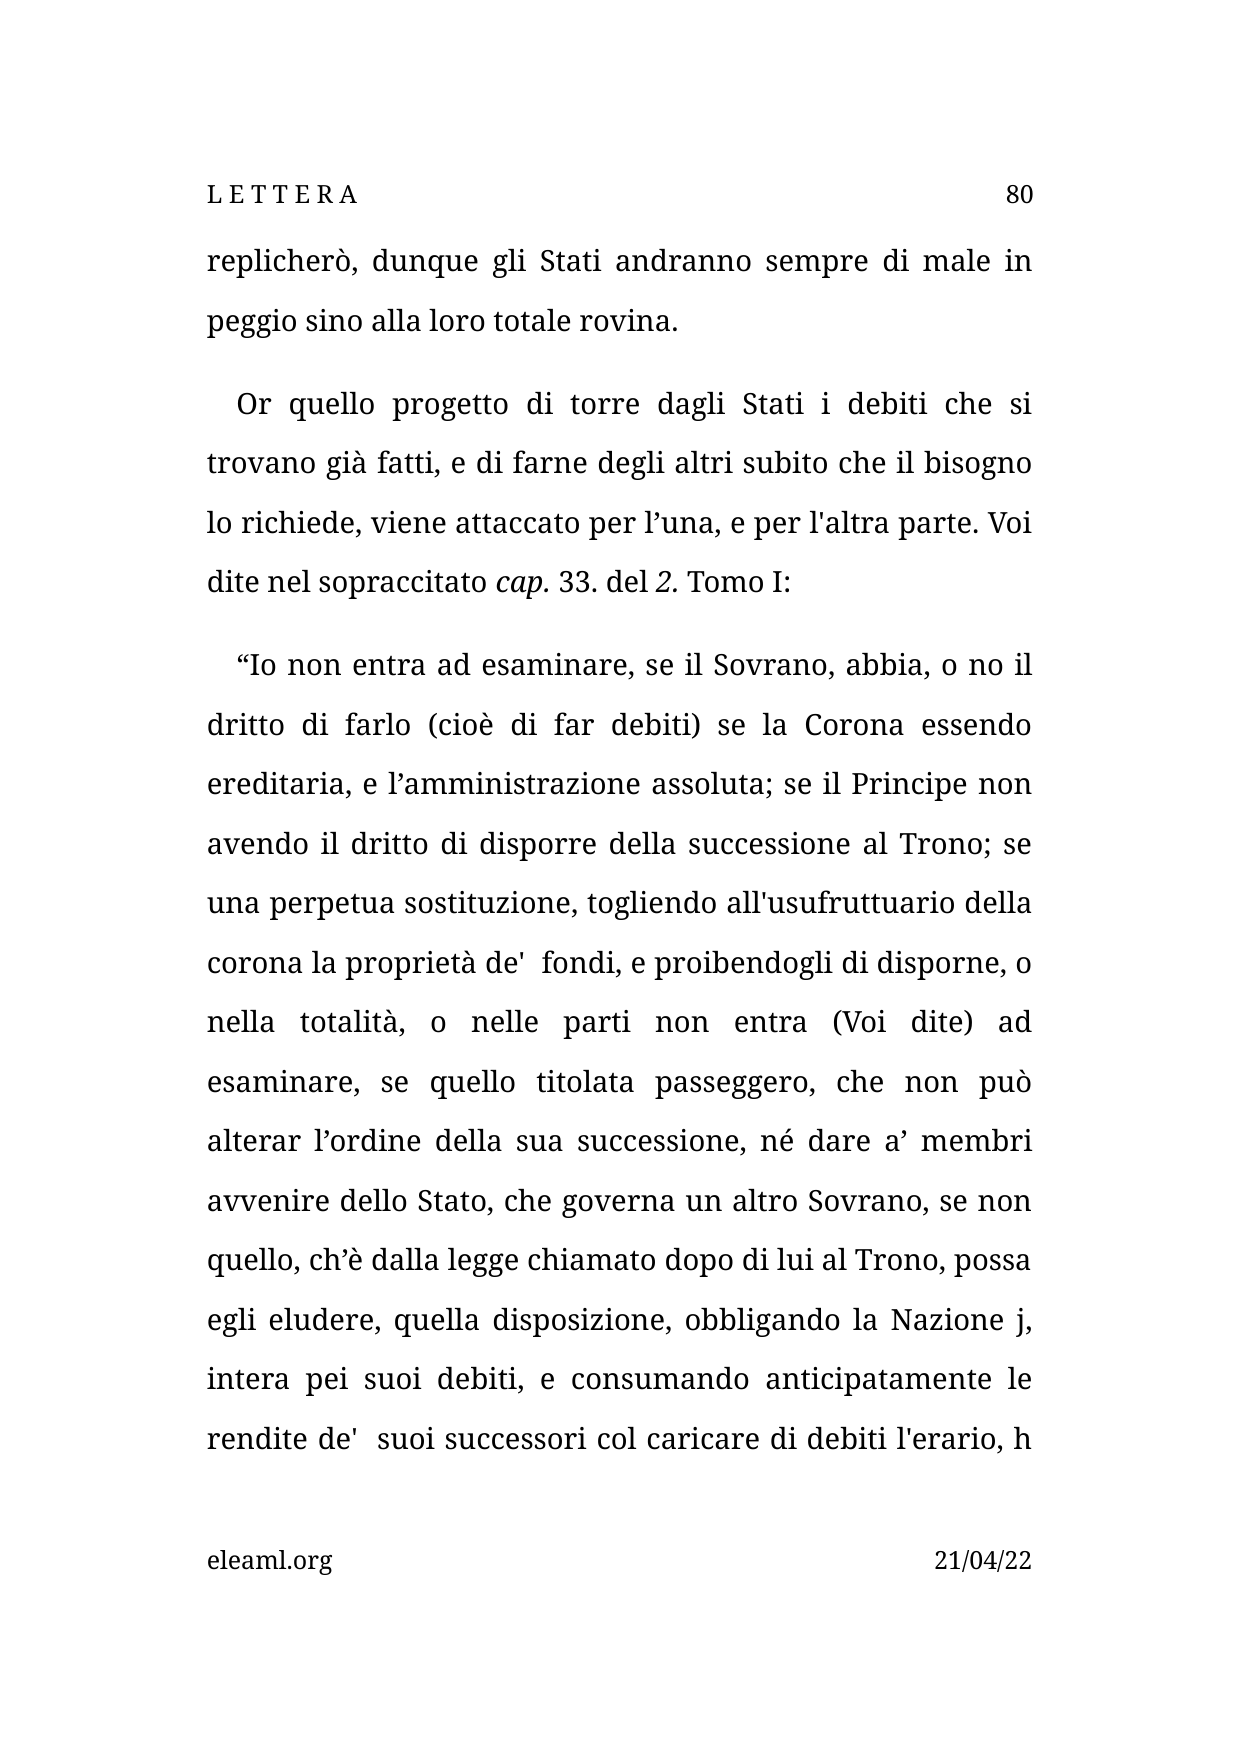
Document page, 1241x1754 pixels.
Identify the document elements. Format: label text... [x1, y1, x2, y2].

text replicherò, dunque gli Stati andranno sempre di male in peggio sino alla loro totale rovina. [207, 241, 1033, 340]
text “Io non entra ad esaminare, se il Sovrano, abbia, o no il dritto di farlo (cioè di far debiti) se la Corona essendo ereditaria, e l’amministrazione assoluta; se il Principe non avendo il dritto di disporre della successione al Trono; se una perpetua sostituzione, togliendo all'usufruttuario della corona la proprietà de' fondi, e proibendogli di disporne, o nella totalità, o nelle parti non entra (Voi dite) ad esaminare, se quello titolata passeggero, che non può alterar l’ordine della sua successione, né dare a’ membri avvenire dello Stato, che governa un altro Sovrano, se non quello, ch’è dalla legge chiamato dopo di lui al Trono, possa egli eludere, quella disposizione, obbligando la Nazione j, intera pei suoi debiti, e consumando anticipatamente le rendite de' suoi successori col caricare di debiti l'erario, h [207, 645, 1033, 1458]
text Or quello progetto di torre dagli Stati i debiti che si trovano già fatti, e di farne degli altri subito che il bisogno lo richiede, viene attaccato per l’una, e per l'altra parte. Voi dite nel sopraccitato cap. 33. del 2. Tomo I: [207, 383, 1033, 601]
